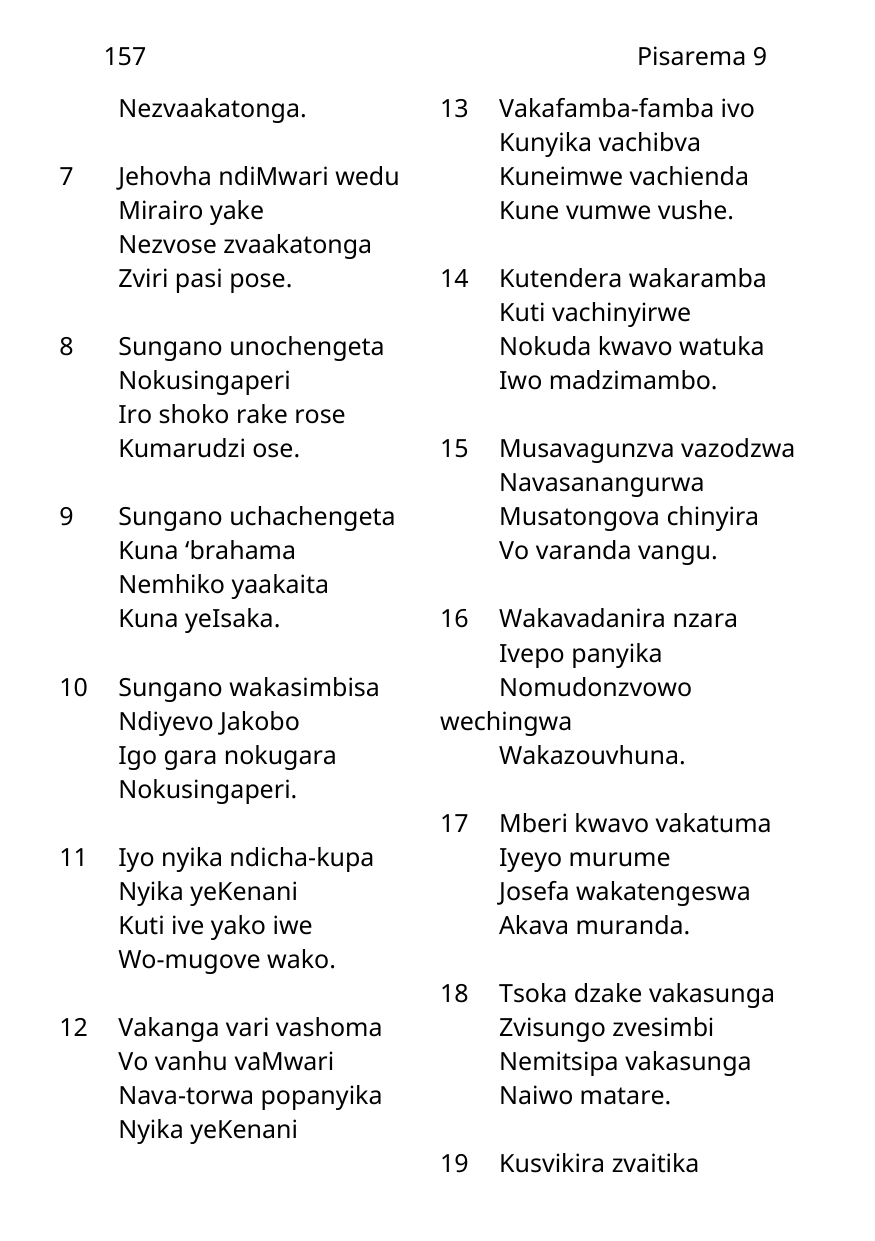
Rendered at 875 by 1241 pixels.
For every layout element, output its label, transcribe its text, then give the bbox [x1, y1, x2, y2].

text Nezvose zvaakatonga [59, 226, 434, 261]
text Navasanangurwa [440, 465, 815, 499]
text Kuneimwe vachienda [440, 158, 815, 192]
text Wo-mugove wako. [59, 942, 434, 976]
text 19 Kusvikira zvaitika [440, 1146, 815, 1180]
text 14 Kutendera wakaramba [440, 261, 815, 294]
text 11 Iyo nyika ndicha-kupa [59, 839, 434, 874]
text 9 Sungano uchachengeta [59, 499, 434, 533]
text Nokusingaperi [59, 363, 434, 397]
text 8 Sungano unochengeta [59, 329, 434, 363]
text Naiwo matare. [440, 1078, 815, 1112]
text Kune vumwe vushe. [440, 192, 815, 226]
text Vo varanda vangu. [440, 533, 815, 567]
text Vo vanhu vaMwari [59, 1044, 434, 1078]
text Musatongova chinyira [440, 499, 815, 533]
text 18 Tsoka dzake vakasunga [440, 976, 815, 1010]
text Nemitsipa vakasunga [440, 1044, 815, 1078]
text Mirairo yake [59, 192, 434, 226]
text Akava muranda. [440, 908, 815, 942]
text Ivepo panyika [440, 635, 815, 669]
text Zvisungo zvesimbi [440, 1010, 815, 1044]
text Nyika yeKenani [59, 874, 434, 908]
text Wakazouvhuna. [440, 737, 815, 771]
text 17 Mberi kwavo vakatuma [440, 806, 815, 839]
text Nava-torwa popanyika [59, 1078, 434, 1112]
text Josefa wakatengeswa [440, 874, 815, 908]
text Nokuda kwavo watuka [440, 329, 815, 363]
text Iwo madzimambo. [440, 363, 815, 397]
text Nemhiko yaakaita [59, 567, 434, 601]
text Iro shoko rake rose [59, 397, 434, 431]
text Kuti vachinyirwe [440, 294, 815, 329]
text Nezvaakatonga. [59, 90, 434, 124]
text Zviri pasi pose. [59, 261, 434, 294]
text Iyeyo murume [440, 839, 815, 874]
text Kuti ive yako iwe [59, 908, 434, 942]
text Nomudonzvowo wechingwa [440, 669, 815, 737]
text Nokusingaperi. [59, 771, 434, 806]
text 7 Jehovha ndiMwari wedu [59, 158, 434, 192]
text Igo gara nokugara [59, 737, 434, 771]
text Kunyika vachibva [440, 124, 815, 158]
text Nyika yeKenani [59, 1112, 434, 1146]
text Kumarudzi ose. [59, 431, 434, 465]
text Kuna ‘brahama [59, 533, 434, 567]
text Ndiyevo Jakobo [59, 703, 434, 737]
text Kuna yeIsaka. [59, 601, 434, 635]
text 15 Musavagunzva vazodzwa [440, 431, 815, 465]
text 12 Vakanga vari vashoma [59, 1010, 434, 1044]
text 13 Vakafamba-famba ivo [440, 90, 815, 124]
text 10 Sungano wakasimbisa [59, 669, 434, 703]
text 16 Wakavadanira nzara [440, 601, 815, 635]
